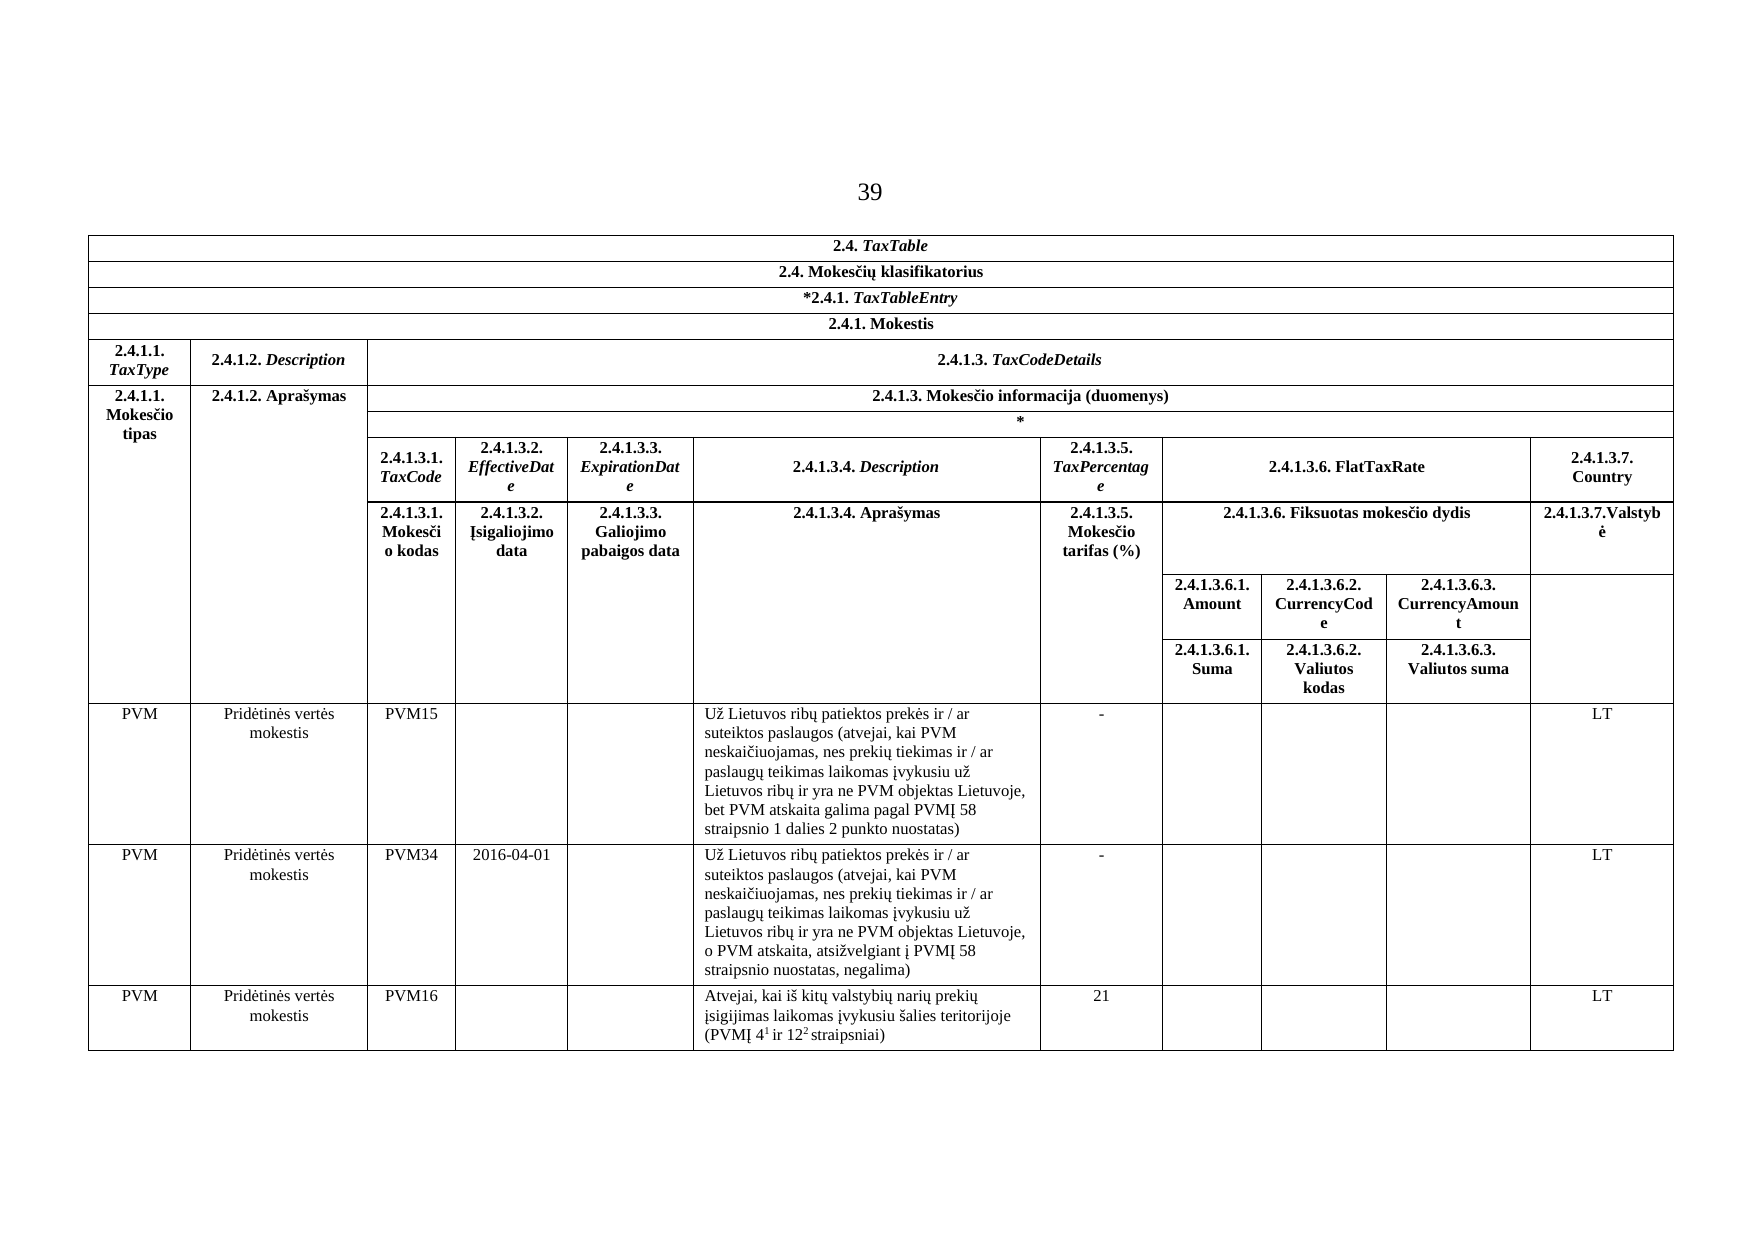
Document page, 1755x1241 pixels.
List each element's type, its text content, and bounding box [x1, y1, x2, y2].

table_cell 2.4.1.3.6. FlatTaxRate [1163, 438, 1530, 501]
table_cell 2.4.1.3.1. Mokesčio kodas [368, 503, 455, 703]
table_cell [1262, 845, 1386, 985]
table_cell 2.4.1.3.5. TaxPercentage [1041, 438, 1162, 501]
table_cell 2.4.1.3.6.3. Valiutos suma [1387, 640, 1530, 703]
table_cell 2.4.1.3.2. EffectiveDate [456, 438, 567, 501]
table_cell [1387, 986, 1530, 1050]
table_cell PVM [89, 845, 190, 985]
table_cell Pridėtinės vertės mokestis [191, 986, 367, 1050]
table_cell 2.4.1.2. Aprašymas [191, 386, 367, 703]
table_cell 2.4.1.3. Mokesčio informacija (duomenys) [368, 386, 1673, 411]
table_cell [1387, 704, 1530, 844]
table_cell LT [1531, 704, 1673, 844]
table_cell 2.4. Mokesčių klasifikatorius [89, 262, 1673, 287]
table_cell 2.4.1.3.4. Aprašymas [694, 503, 1040, 703]
table_cell 2.4.1.3.3. ExpirationDate [568, 438, 693, 501]
table_cell 2.4.1.3.3. Galiojimo pabaigos data [568, 503, 693, 703]
table_cell 21 [1041, 986, 1162, 1050]
table_cell Pridėtinės vertės mokestis [191, 845, 367, 985]
table_cell 2.4.1.1. TaxType [89, 340, 190, 384]
table_cell 2.4.1.3.2. Įsigaliojimo data [456, 503, 567, 703]
table_cell PVM [89, 704, 190, 844]
table_cell PVM [89, 986, 190, 1050]
table_cell LT [1531, 986, 1673, 1050]
table_cell [1262, 704, 1386, 844]
table_cell * [368, 412, 1673, 437]
table_cell 2.4.1.3.6.1. Amount [1163, 575, 1261, 638]
table_cell PVM16 [368, 986, 455, 1050]
table_cell 2.4.1.2. Description [191, 340, 367, 384]
table_header 2.4. TaxTable [89, 236, 1673, 261]
table_cell PVM34 [368, 845, 455, 985]
table_cell 2.4.1.3.6.2. Valiutos kodas [1262, 640, 1386, 703]
table_cell 2.4.1.3.1. TaxCode [368, 438, 455, 501]
table_cell [1262, 986, 1386, 1050]
table_cell 2.4.1.3.6.2. CurrencyCode [1262, 575, 1386, 638]
table_cell 2.4.1.3.7.Valstybė [1531, 503, 1673, 574]
table_cell 2.4.1.3.4. Description [694, 438, 1040, 501]
table_cell Už Lietuvos ribų patiektos prekės ir / ar suteiktos paslaugos (atvejai, kai PVM neskaičiuojamas, nes prekių tiekimas ir / ar paslaugų teikimas laikomas įvykusiu už Lietuvos ribų ir yra ne PVM objektas Lietuvoje, bet PVM atskaita galima pagal PVMĮ 58 straipsnio 1 dalies 2 punkto nuostatas) [694, 704, 1040, 844]
table_cell [1163, 845, 1261, 985]
table_cell Už Lietuvos ribų patiektos prekės ir / ar suteiktos paslaugos (atvejai, kai PVM neskaičiuojamas, nes prekių tiekimas ir / ar paslaugų teikimas laikomas įvykusiu už Lietuvos ribų ir yra ne PVM objektas Lietuvoje, o PVM atskaita, atsižvelgiant į PVMĮ 58 straipsnio nuostatas, negalima) [694, 845, 1040, 985]
table_cell 2.4.1. Mokestis [89, 314, 1673, 339]
table_cell 2.4.1.1. Mokesčio tipas [89, 386, 190, 703]
table_cell 2.4.1.3.6.3. CurrencyAmount [1387, 575, 1530, 638]
table_cell - [1041, 704, 1162, 844]
table_cell [1531, 575, 1673, 703]
table_cell - [1041, 845, 1162, 985]
table_cell 2.4.1.3.5. Mokesčio tarifas (%) [1041, 503, 1162, 703]
table_cell Atvejai, kai iš kitų valstybių narių prekių įsigijimas laikomas įvykusiu šalies teritorijoje (PVMĮ 41 ir 122 straipsniai) [694, 986, 1040, 1050]
table_cell [1163, 704, 1261, 844]
table_cell LT [1531, 845, 1673, 985]
table_cell *2.4.1. TaxTableEntry [89, 288, 1673, 313]
table_cell 2.4.1.3.6. Fiksuotas mokesčio dydis [1163, 503, 1530, 574]
table_cell [1387, 845, 1530, 985]
table_cell [456, 986, 567, 1050]
table_cell [1163, 986, 1261, 1050]
table_cell [568, 704, 693, 844]
table_cell 2.4.1.3.6.1. Suma [1163, 640, 1261, 703]
table_cell 2.4.1.3.7. Country [1531, 438, 1673, 501]
table_cell [568, 986, 693, 1050]
table_cell Pridėtinės vertės mokestis [191, 704, 367, 844]
table_cell 2.4.1.3. TaxCodeDetails [368, 340, 1673, 384]
table_cell [568, 845, 693, 985]
table_cell 2016-04-01 [456, 845, 567, 985]
table_cell [456, 704, 567, 844]
table_cell PVM15 [368, 704, 455, 844]
